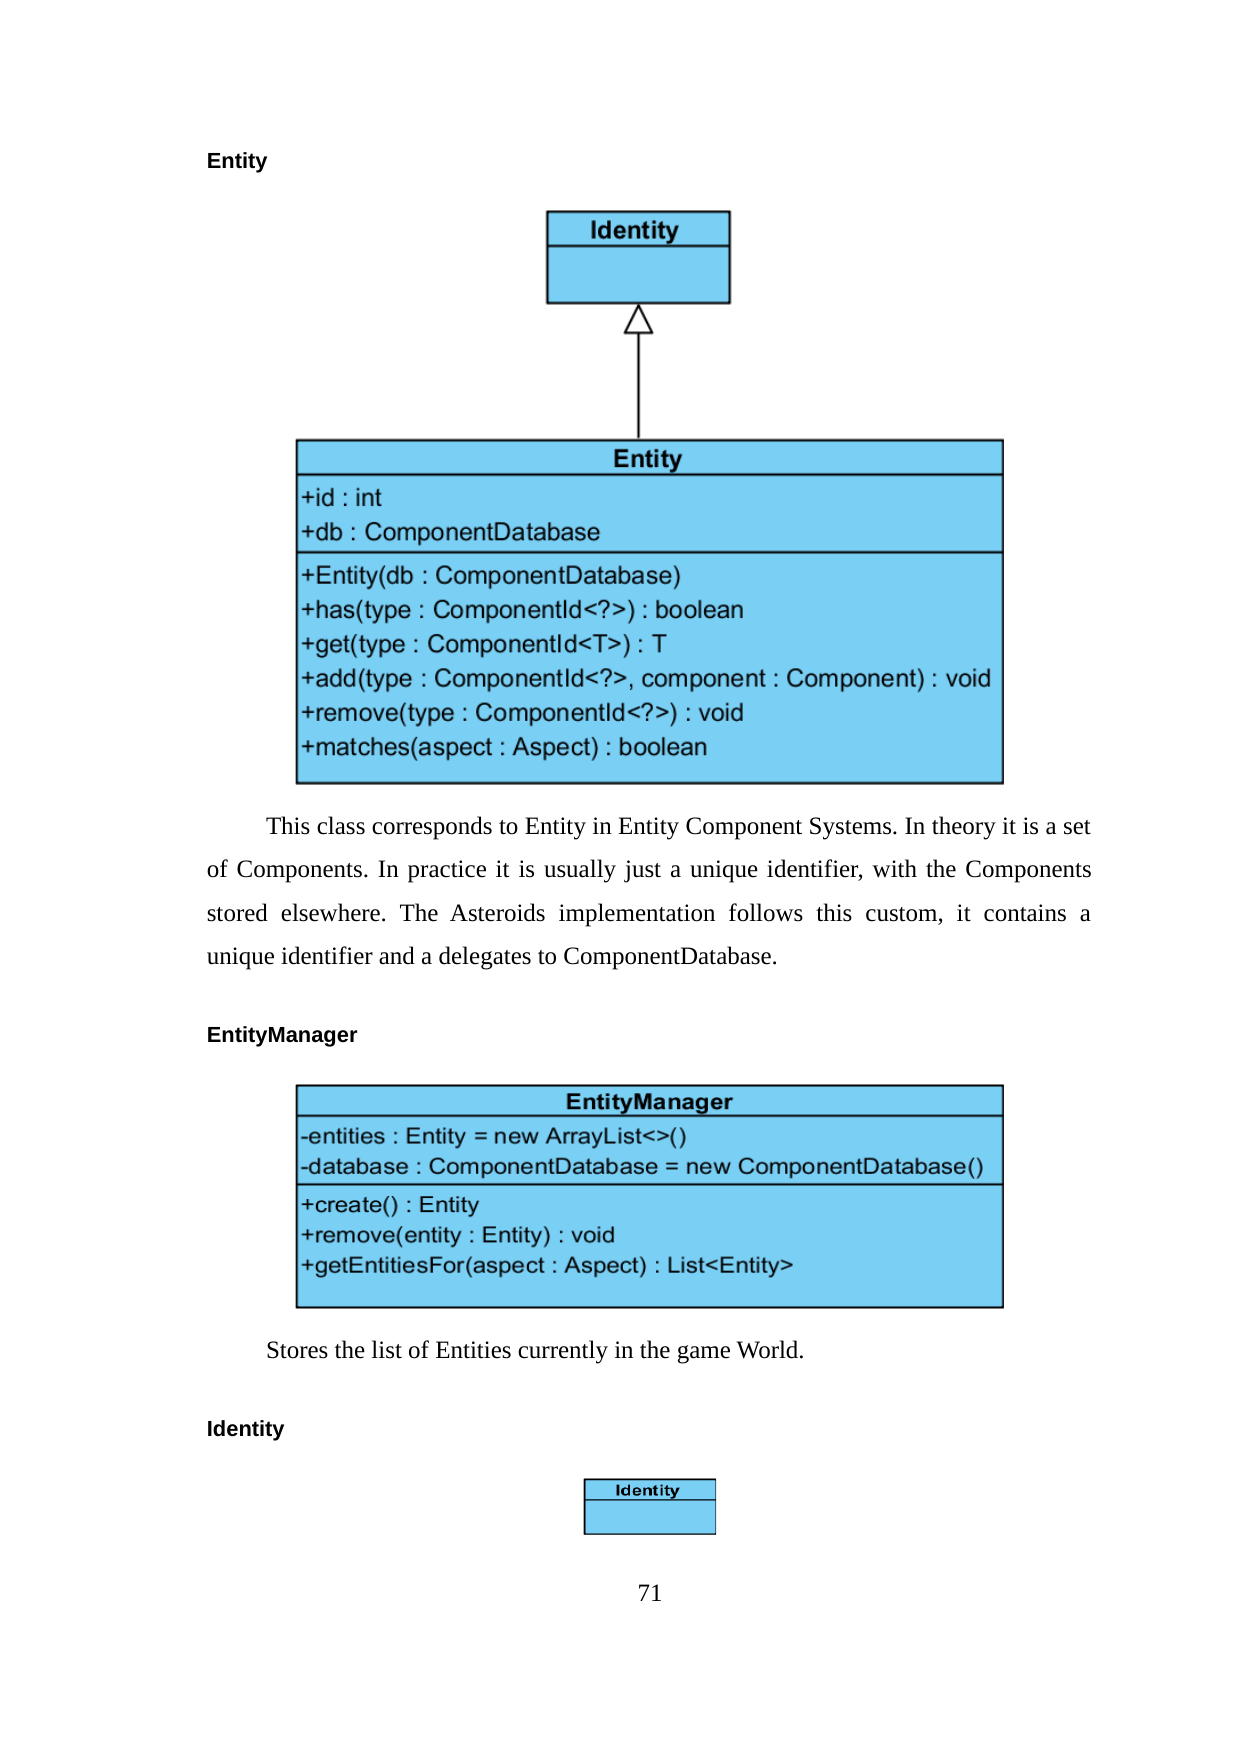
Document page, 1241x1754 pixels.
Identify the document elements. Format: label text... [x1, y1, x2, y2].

picture [583, 1478, 717, 1535]
picture [295, 1084, 1004, 1309]
text Stores the list of Entities currently in the game World. [207, 1335, 1093, 1364]
subtitle Identity [207, 1416, 1093, 1441]
subtitle Entity [207, 148, 1093, 173]
text This class corresponds to Entity in Entity Component Systems. In theory it is a set of Components. In practice it is usually just a unique identifier, with the Components stored elsewhere. The Asteroids implementation follows this custom, it contains a unique identifier and a delegates to ComponentDatabase. [207, 811, 1093, 969]
subtitle EntityManager [207, 1021, 1093, 1047]
picture [295, 210, 1004, 785]
